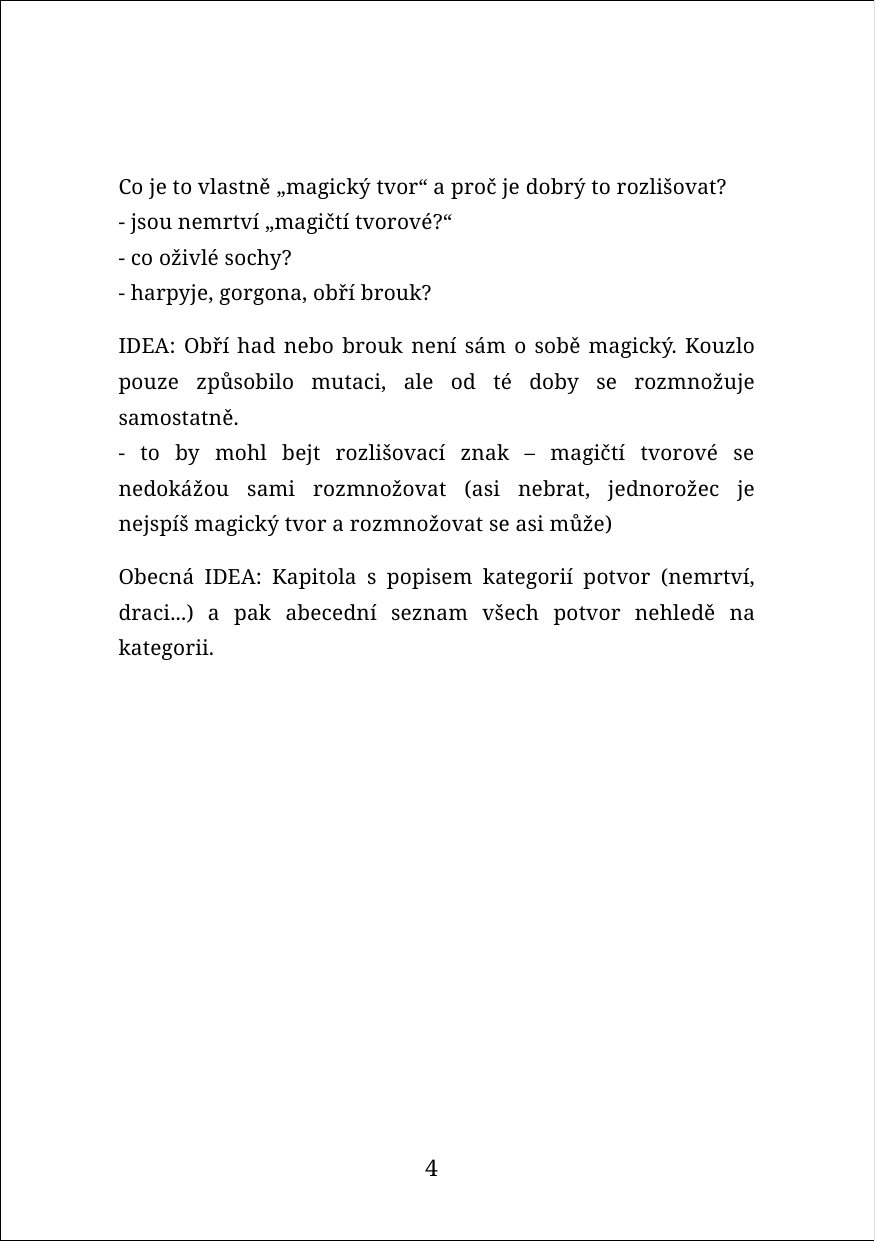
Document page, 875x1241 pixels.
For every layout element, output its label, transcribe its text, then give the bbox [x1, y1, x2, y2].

text Obecná IDEA: Kapitola s popisem kategorií potvor (nemrtví, draci...) a pak abecední seznam všech potvor nehledě na kategorii. [118, 562, 756, 662]
text IDEA: Obří had nebo brouk není sám o sobě magický. Kouzlo pouze způsobilo mutaci, ale od té doby se rozmnožuje samostatně. - to by mohl bejt rozlišovací znak – magičtí tvorové se nedokážou sami rozmnožovat (asi nebrat, jednorožec je nejspíš magický tvor a rozmnožovat se asi může) [118, 332, 756, 538]
text Co je to vlastně „magický tvor“ a proč je dobrý to rozlišovat? - jsou nemrtví „magičtí tvorové?“ - co oživlé sochy? - harpyje, gorgona, obří brouk? [118, 172, 756, 307]
